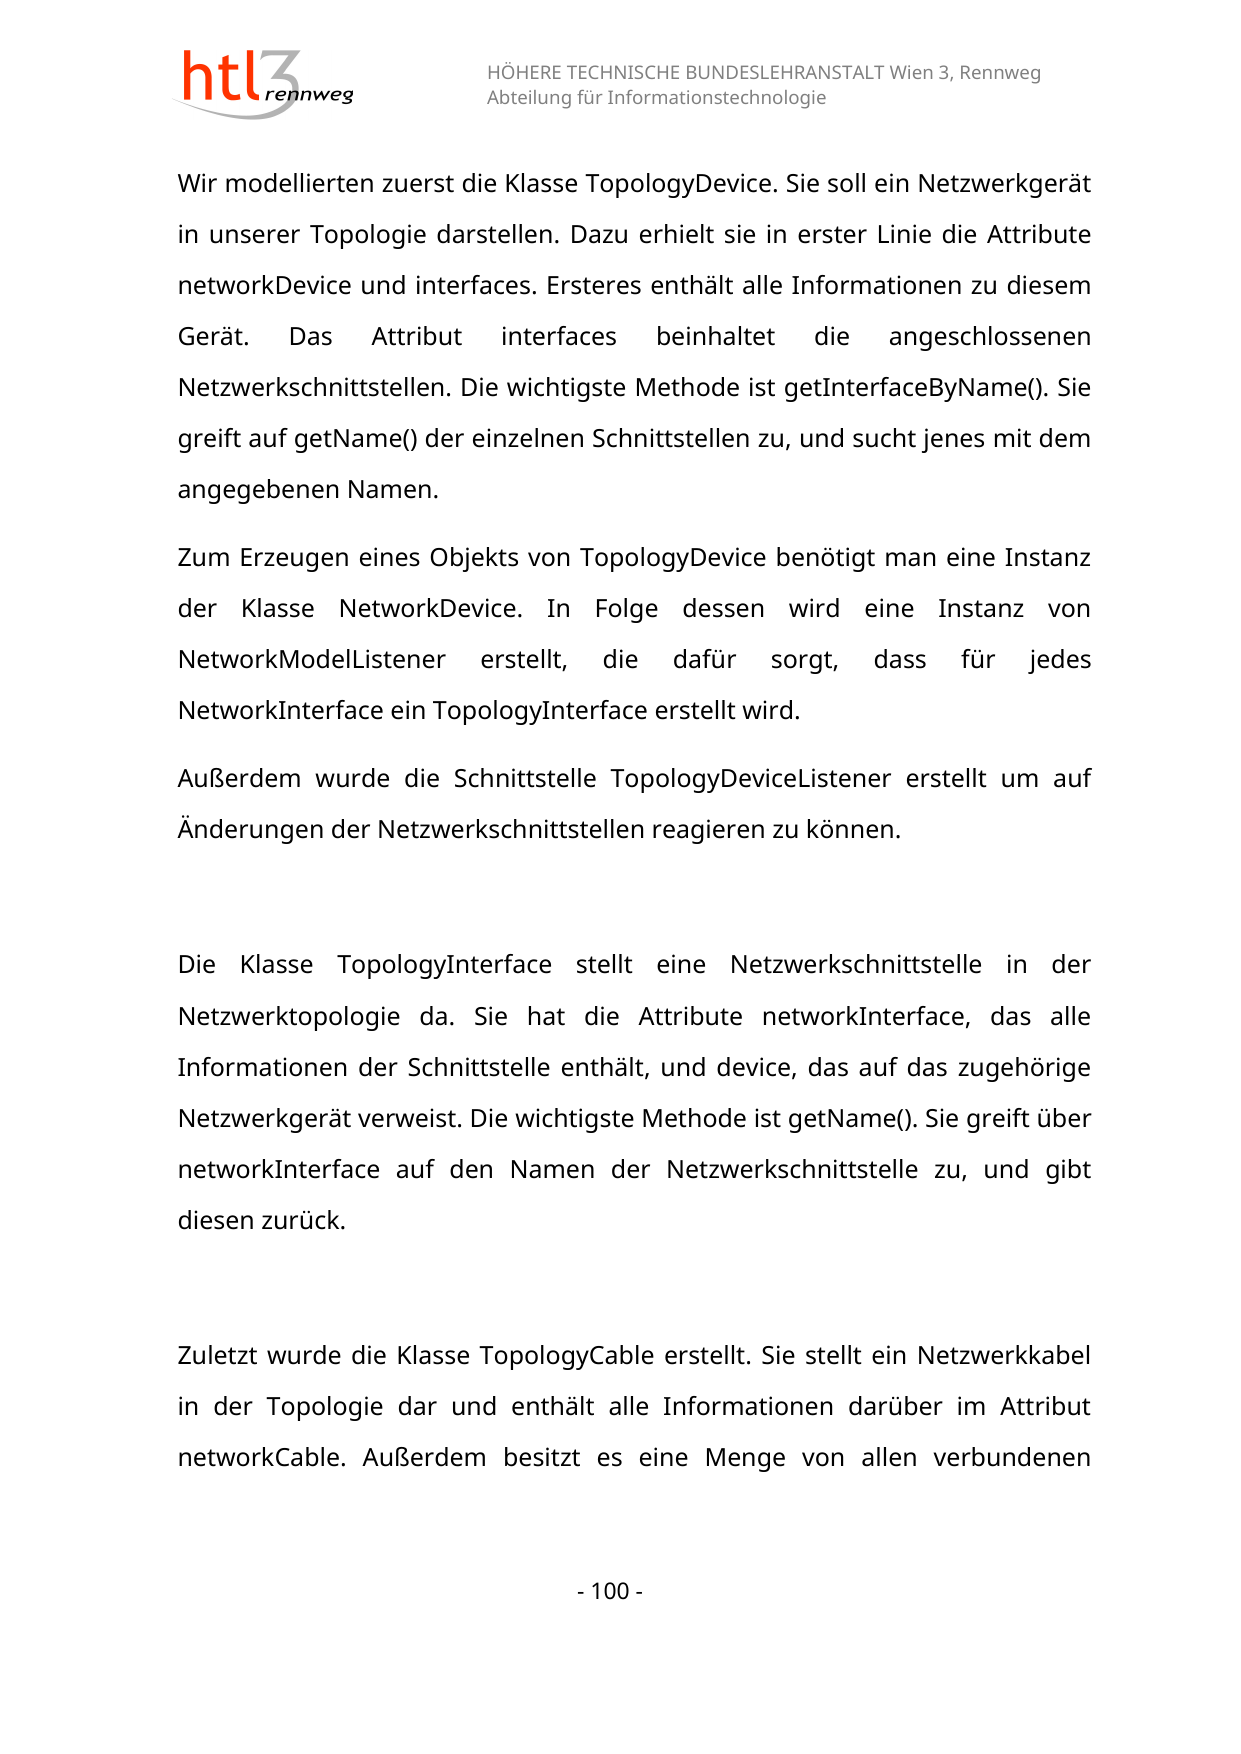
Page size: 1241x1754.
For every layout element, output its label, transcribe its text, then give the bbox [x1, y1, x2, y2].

text Wir modellierten zuerst die Klasse TopologyDevice. Sie soll ein Netzwerkgerät in unserer Topologie darstellen. Dazu erhielt sie in erster Linie die Attribute networkDevice und interfaces. Ersteres enthält alle Informationen zu diesem Gerät. Das Attribut interfaces beinhaltet die angeschlossenen Netzwerkschnittstellen. Die wichtigste Methode ist getInterfaceByName(). Sie greift auf getName() der einzelnen Schnittstellen zu, und sucht jenes mit dem angegebenen Namen. [177, 166, 1092, 506]
text Zuletzt wurde die Klasse TopologyCable erstellt. Sie stellt ein Netzwerkkabel in der Topologie dar und enthält alle Informationen darüber im Attribut networkCable. Außerdem besitzt es eine Menge von allen verbundenen [177, 1338, 1092, 1474]
text Die Klasse TopologyInterface stellt eine Netzwerkschnittstelle in der Netzwerktopologie da. Sie hat die Attribute networkInterface, das alle Informationen der Schnittstelle enthält, und device, das auf das zugehörige Netzwerkgerät verweist. Die wichtigste Methode ist getName(). Sie greift über networkInterface auf den Namen der Netzwerkschnittstelle zu, und gibt diesen zurück. [177, 947, 1092, 1236]
picture [171, 50, 353, 120]
text Außerdem wurde die Schnittstelle TopologyDeviceListener erstellt um auf Änderungen der Netzwerkschnittstellen reagieren zu können. [177, 761, 1092, 846]
text Zum Erzeugen eines Objekts von TopologyDevice benötigt man eine Instanz der Klasse NetworkDevice. In Folge dessen wird eine Instanz von NetworkModelListener erstellt, die dafür sorgt, dass für jedes NetworkInterface ein TopologyInterface erstellt wird. [177, 540, 1092, 727]
